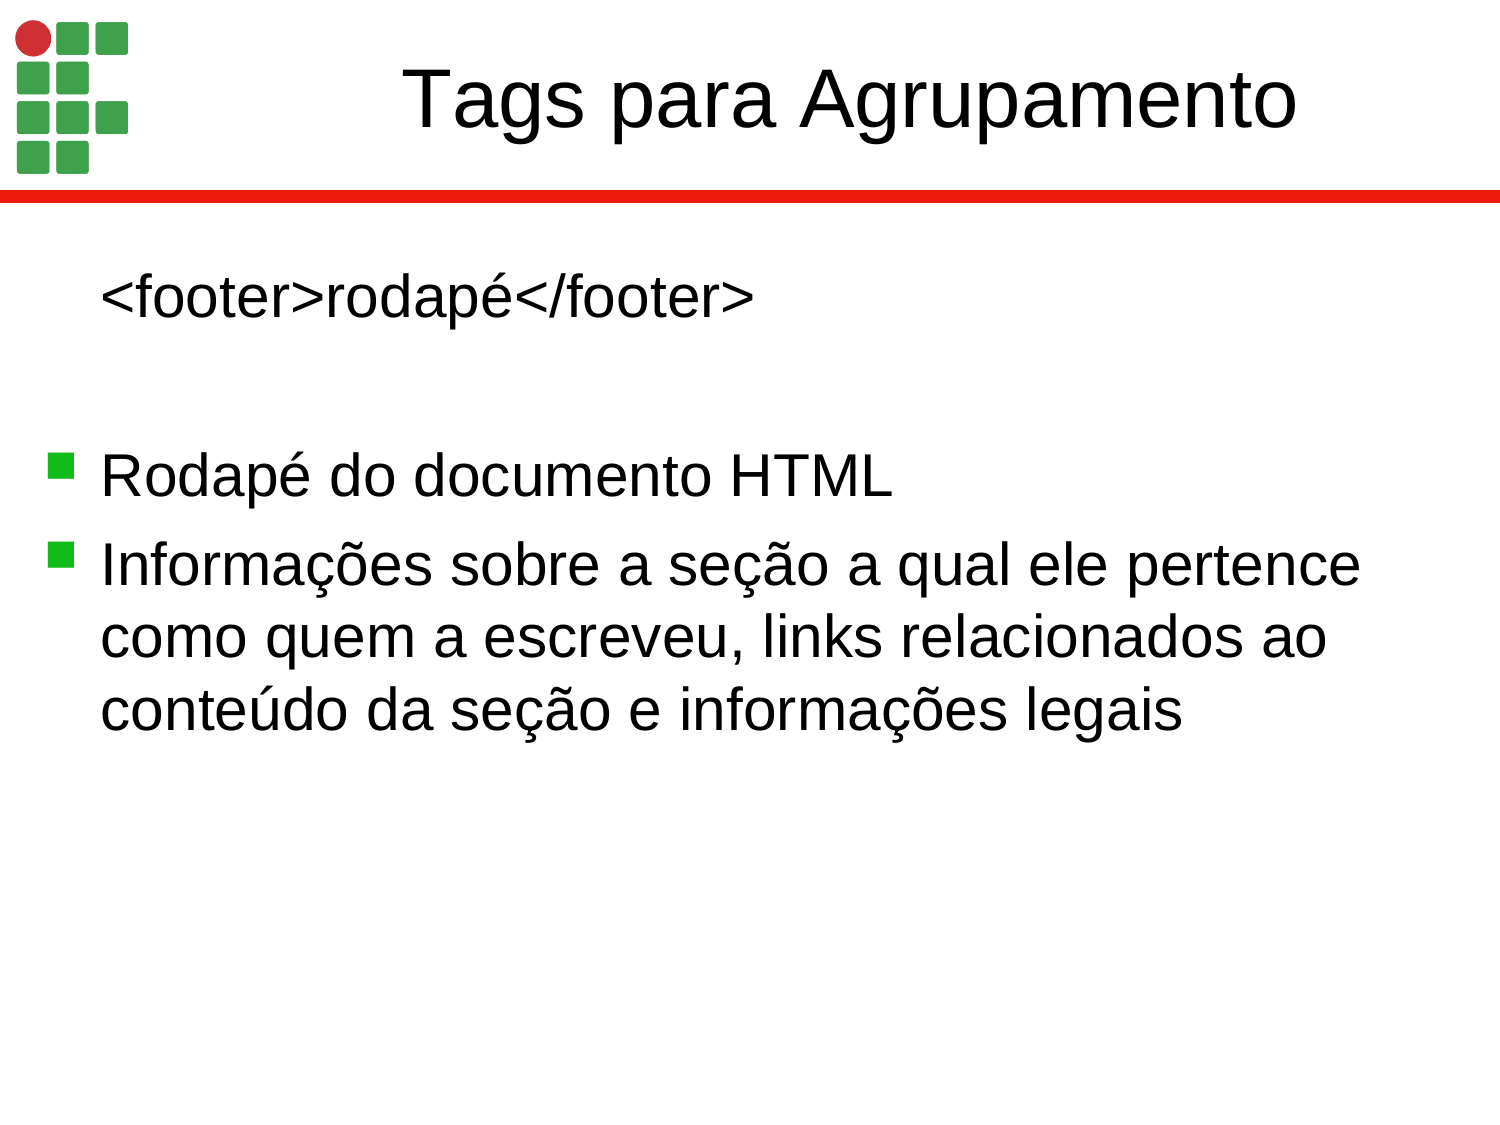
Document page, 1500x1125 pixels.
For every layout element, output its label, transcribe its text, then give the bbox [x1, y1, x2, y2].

title Tags para Agrupamento [230, 0, 1471, 202]
picture [14, 16, 130, 178]
list <footer>rodapé</footer> Rodapé do documento HTML Informações sobre a seção a qual ele pertence como quem a escreveu, links relacionados ao conteúdo da seção e informações legais [29, 207, 1471, 1087]
